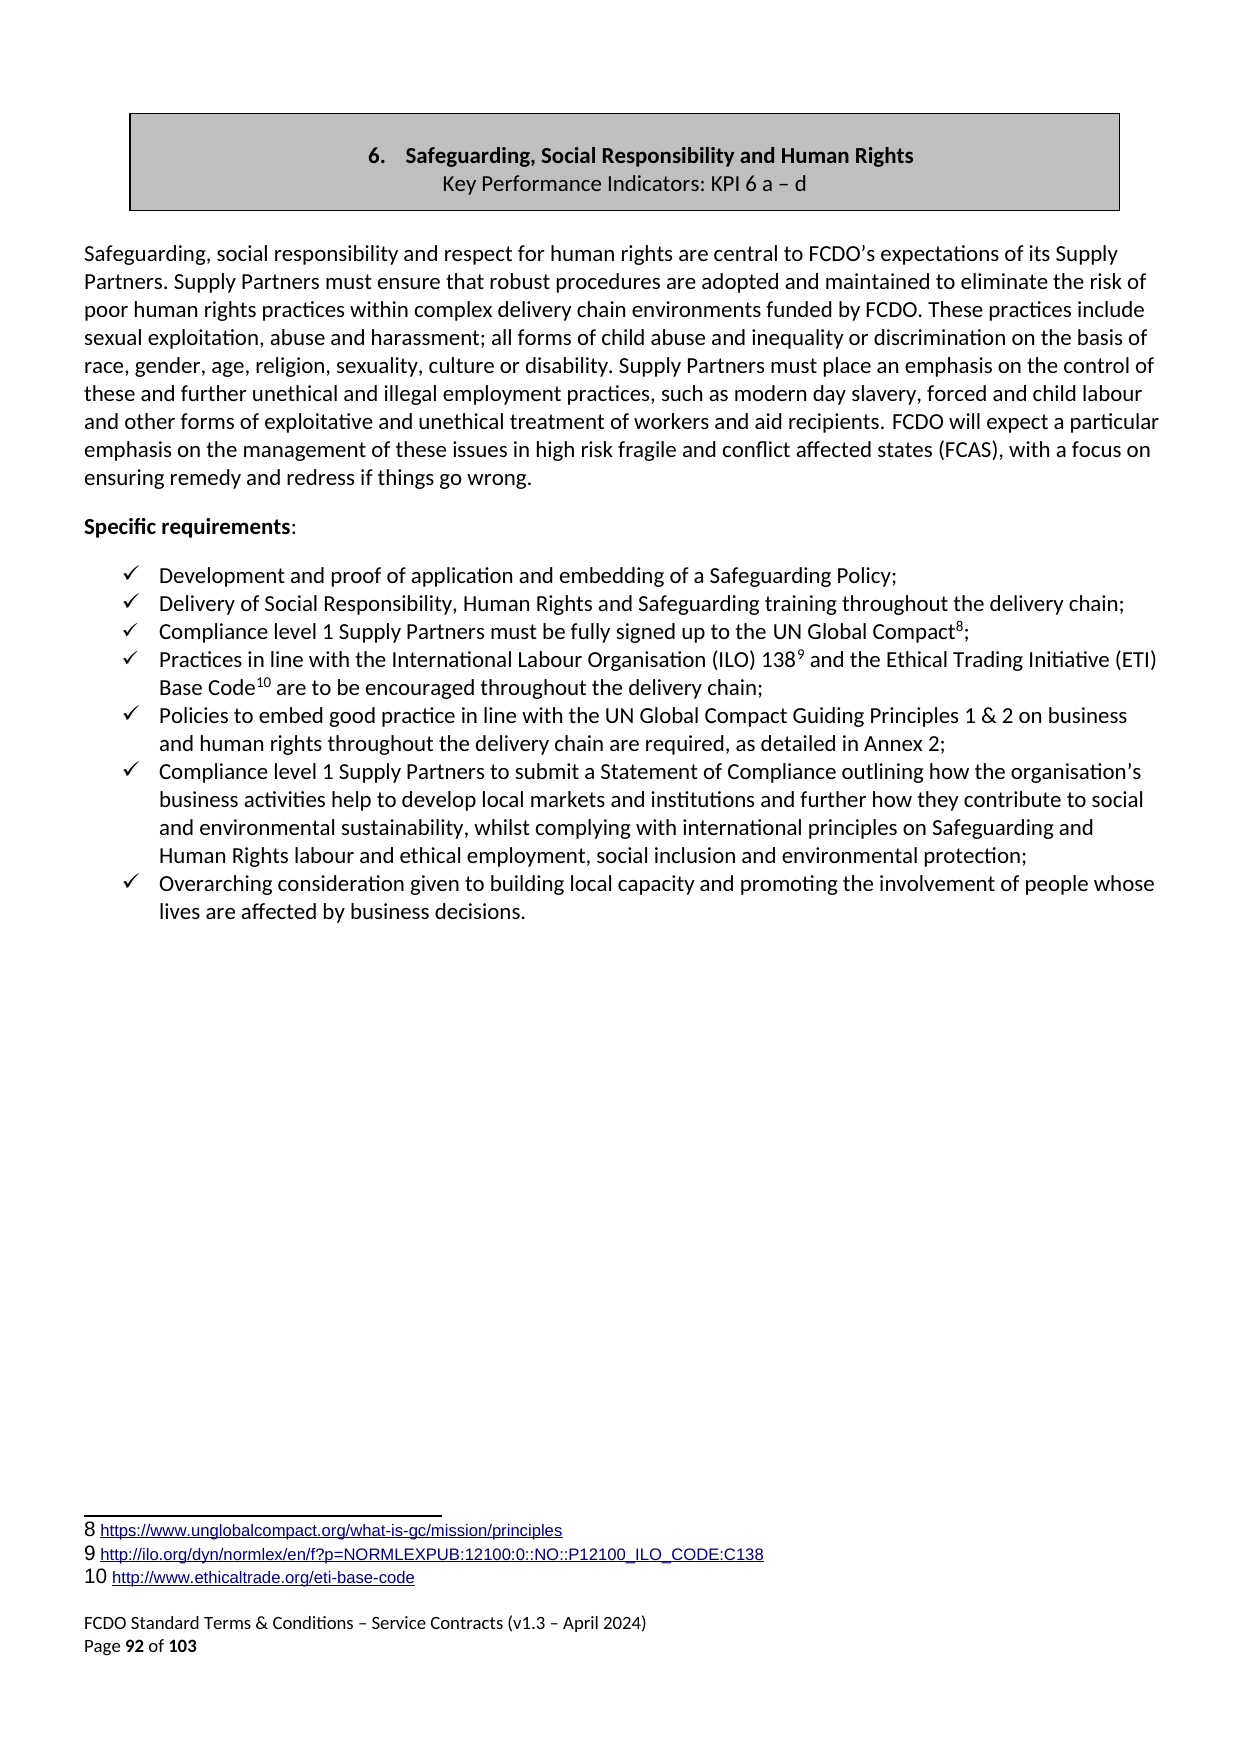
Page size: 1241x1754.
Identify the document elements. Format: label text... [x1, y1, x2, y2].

table_header Safeguarding, Social Responsibility and Human Rights Key Performance Indicators: KPI 6 a – d [131, 114, 1119, 210]
list https://www.unglobalcompact.org/what-is-gc/mission/principles [84, 1516, 1166, 1540]
list Compliance level 1 Supply Partners to submit a Statement of Compliance outlining how the organisation’s business activities help to develop local markets and institutions and further how they contribute to social and environmental sustainability, whilst complying with international principles on Safeguarding and Human Rights labour and ethical employment, social inclusion and environmental protection; [121, 757, 1166, 869]
list Delivery of Social Responsibility, Human Rights and Safeguarding training throughout the delivery chain; [121, 589, 1166, 617]
list Overarching consideration given to building local capacity and promoting the involvement of people whose lives are affected by business decisions. [121, 869, 1166, 925]
text Safeguarding, social responsibility and respect for human rights are central to FCDO’s expectations of its Supply Partners. Supply Partners must ensure that robust procedures are adopted and maintained to eliminate the risk of poor human rights practices within complex delivery chain environments funded by FCDO. These practices include sexual exploitation, abuse and harassment; all forms of child abuse and inequality or discrimination on the basis of race, gender, age, religion, sexuality, culture or disability. Supply Partners must place an emphasis on the control of these and further unethical and illegal employment practices, such as modern day slavery, forced and child labour and other forms of exploitative and unethical treatment of workers and aid recipients. FCDO will expect a particular emphasis on the management of these issues in high risk fragile and conflict affected states (FCAS), with a focus on ensuring remedy and redress if things go wrong. [84, 239, 1166, 491]
list Policies to embed good practice in line with the UN Global Compact Guiding Principles 1 & 2 on business and human rights throughout the delivery chain are required, as detailed in Annex 2; [121, 701, 1166, 757]
list http://www.ethicaltrade.org/eti-base-code [84, 1564, 1166, 1588]
list http://ilo.org/dyn/normlex/en/f?p=NORMLEXPUB:12100:0::NO::P12100_ILO_CODE:C138 [84, 1540, 1166, 1564]
list Development and proof of application and embedding of a Safeguarding Policy; [121, 561, 1166, 589]
text Specific requirements: [84, 512, 1166, 540]
list Compliance level 1 Supply Partners must be fully signed up to the UN Global Compact; [121, 617, 1166, 645]
list Practices in line with the International Labour Organisation (ILO) 138 and the Ethical Trading Initiative (ETI) Base Code are to be encouraged throughout the delivery chain; [121, 645, 1166, 701]
